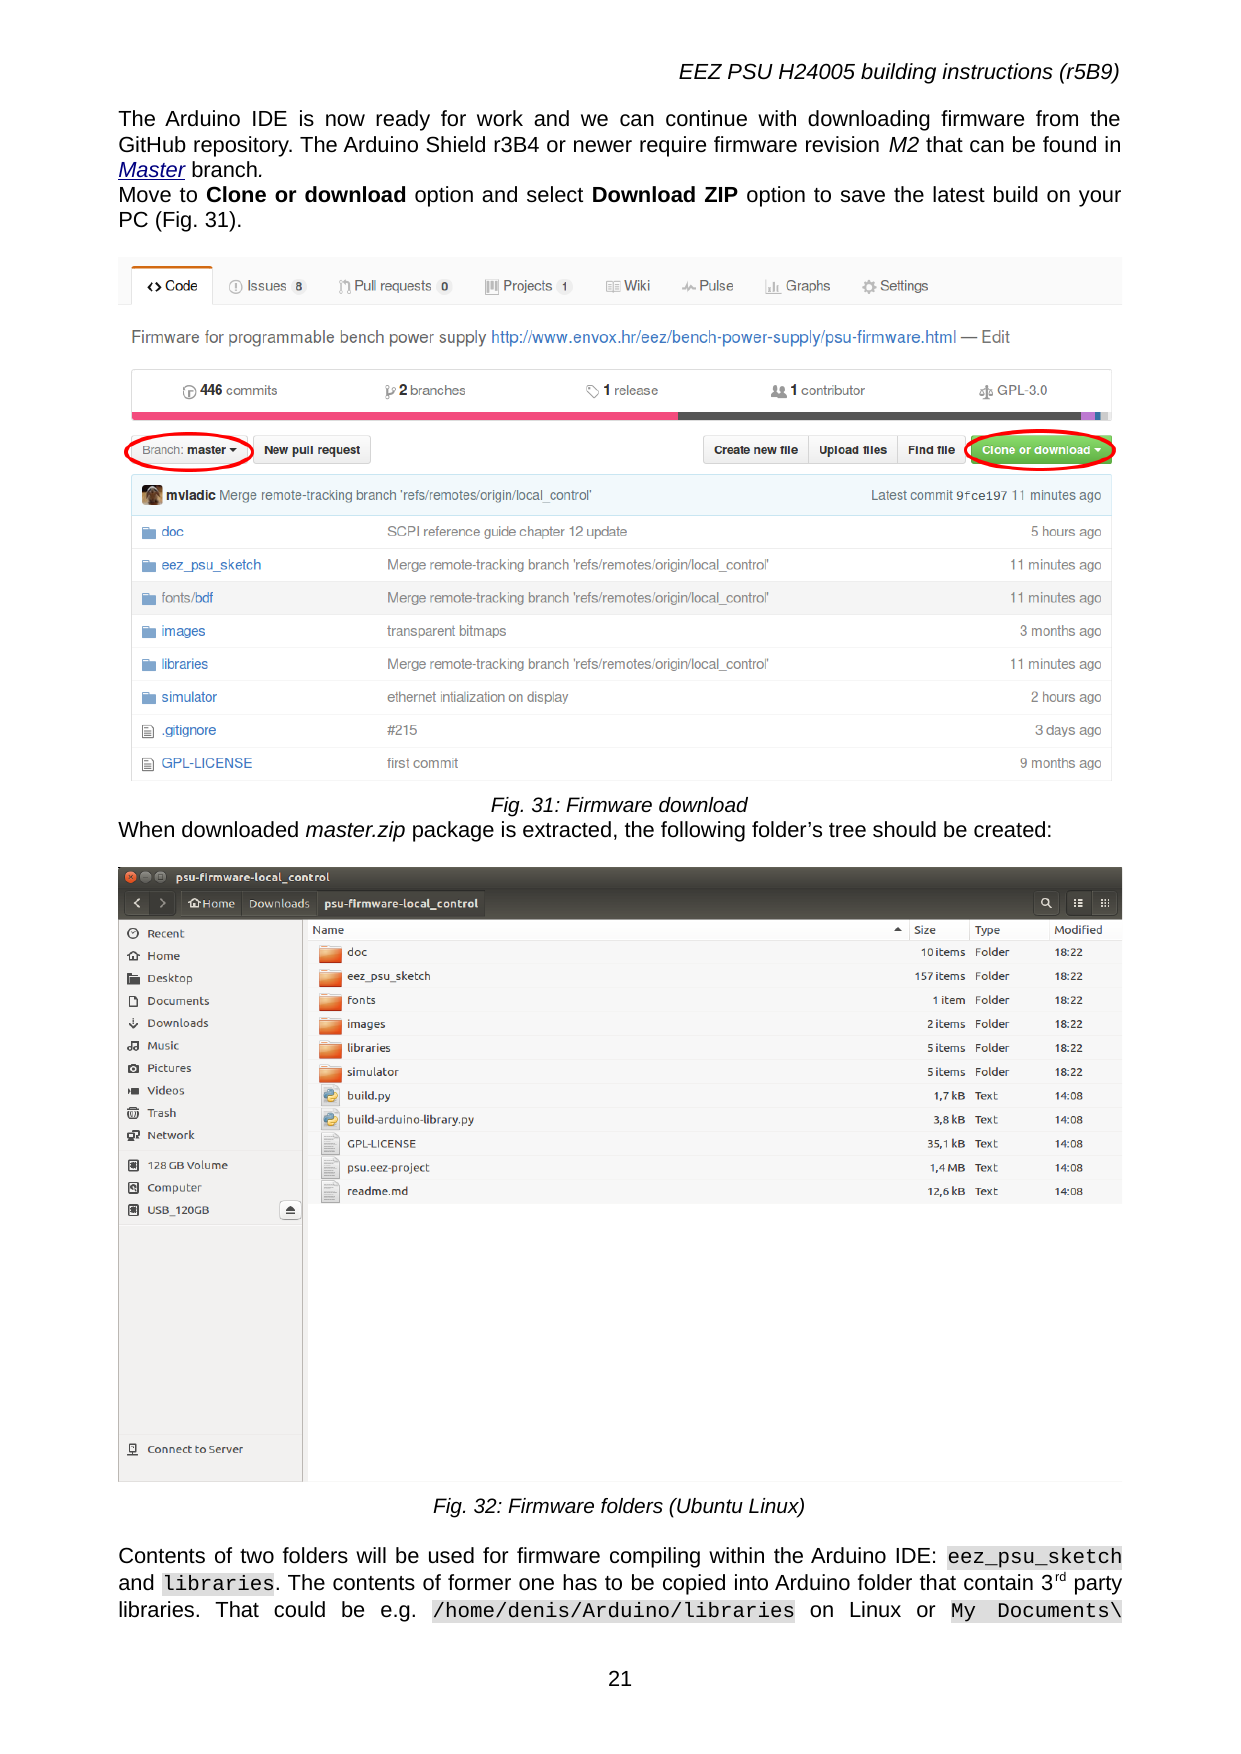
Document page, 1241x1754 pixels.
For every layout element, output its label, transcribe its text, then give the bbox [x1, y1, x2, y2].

text The Arduino IDE is now ready for work and we can continue with downloading firmware from the GitHub repository. The Arduino Shield r3B4 or newer require firmware revision M2 that can be found in Master branch. [118, 106, 1122, 182]
text Contents of two folders will be used for firmware compiling within the Arduino IDE: eez_psu_sketch and libraries. The contents of former one has to be copied into Arduino folder that contain 3rd party libraries. That could be e.g. /home/denis/Arduino/libraries on Linux or My Documents\ [118, 1543, 1122, 1623]
text When downloaded master.zip package is extracted, the following folder’s tree should be created: [118, 817, 1122, 842]
picture [118, 257, 1123, 781]
picture [118, 867, 1123, 1482]
text Fig. 31: Firmware download [118, 781, 1122, 817]
text Fig. 32: Firmware folders (Ubuntu Linux) [118, 1482, 1122, 1518]
text Move to Clone or download option and select Download ZIP option to save the latest build on your PC (Fig. 31). [118, 182, 1122, 232]
